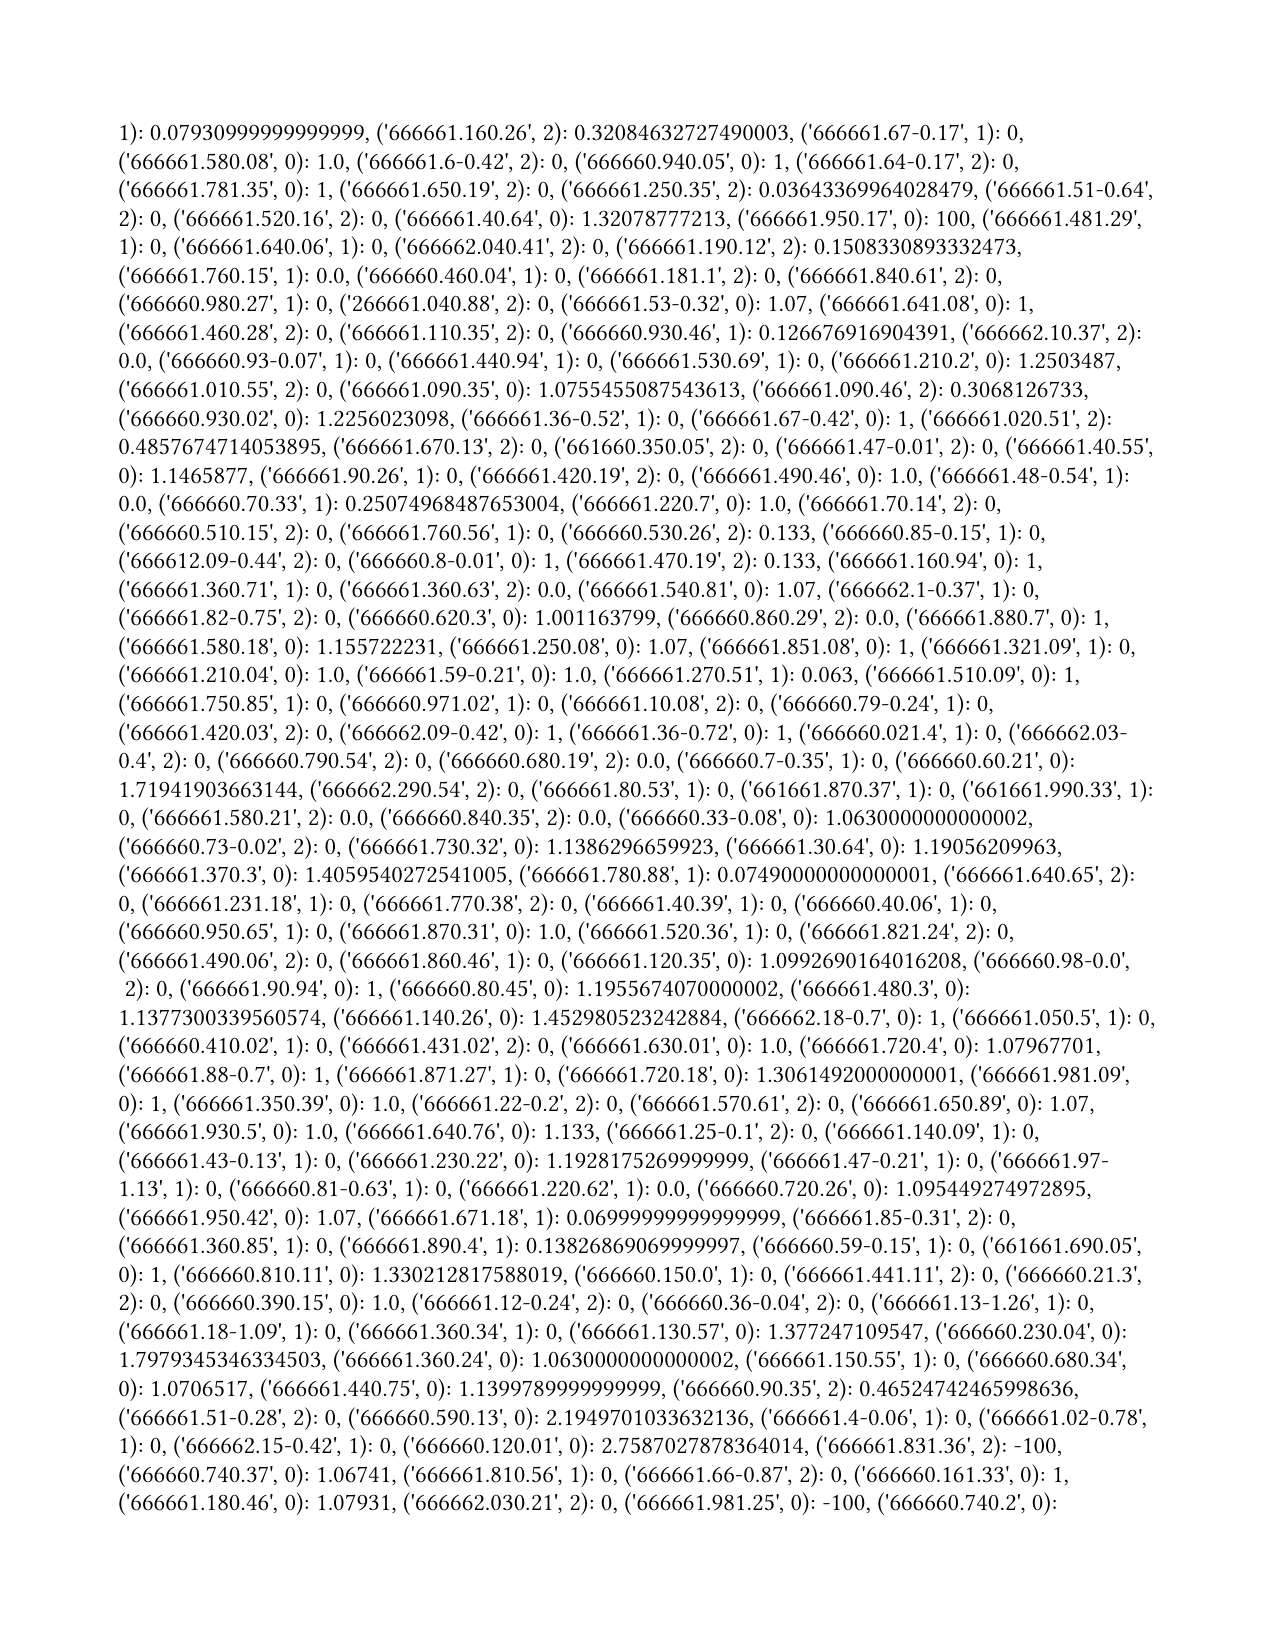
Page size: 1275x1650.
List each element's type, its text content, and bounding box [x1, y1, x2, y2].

text 2): 0, ('666661.90.94', 0): 1, ('666660.80.45', 0): 1.1955674070000002, ('666661.480.3', 0): 1.1377300339560574, ('666661.140.26', 0): 1.452980523242884, ('666662.18-0.7', 0): 1, ('666661.050.5', 1): 0, ('666660.410.02', 1): 0, ('666661.431.02', 2): 0, ('666661.630.01', 0): 1.0, ('666661.720.4', 0): 1.07967701, ('666661.88-0.7', 0): 1, ('666661.871.27', 1): 0, ('666661.720.18', 0): 1.3061492000000001, ('666661.981.09', 0): 1, ('666661.350.39', 0): 1.0, ('666661.22-0.2', 2): 0, ('666661.570.61', 2): 0, ('666661.650.89', 0): 1.07, ('666661.930.5', 0): 1.0, ('666661.640.76', 0): 1.133, ('666661.25-0.1', 2): 0, ('666661.140.09', 1): 0, ('666661.43-0.13', 1): 0, ('666661.230.22', 0): 1.1928175269999999, ('666661.47-0.21', 1): 0, ('666661.97-1.13', 1): 0, ('666660.81-0.63', 1): 0, ('666661.220.62', 1): 0.0, ('666660.720.26', 0): 1.095449274972895, ('666661.950.42', 0): 1.07, ('666661.671.18', 1): 0.06999999999999999, ('666661.85-0.31', 2): 0, ('666661.360.85', 1): 0, ('666661.890.4', 1): 0.13826869069999997, ('666660.59-0.15', 1): 0, ('661661.690.05', 0): 1, ('666660.810.11', 0): 1.330212817588019, ('666660.150.0', 1): 0, ('666661.441.11', 2): 0, ('666660.21.3', 2): 0, ('666660.390.15', 0): 1.0, ('666661.12-0.24', 2): 0, ('666660.36-0.04', 2): 0, ('666661.13-1.26', 1): 0, ('666661.18-1.09', 1): 0, ('666661.360.34', 1): 0, ('666661.130.57', 0): 1.377247109547, ('666660.230.04', 0): 1.7979345346334503, ('666661.360.24', 0): 1.0630000000000002, ('666661.150.55', 1): 0, ('666660.680.34', 0): 1.0706517, ('666661.440.75', 0): 1.1399789999999999, ('666660.90.35', 2): 0.46524742465998636, ('666661.51-0.28', 2): 0, ('666660.590.13', 0): 2.1949701033632136, ('666661.4-0.06', 1): 0, ('666661.02-0.78', 1): 0, ('666662.15-0.42', 1): 0, ('666660.120.01', 0): 2.7587027878364014, ('666661.831.36', 2): -100, ('666660.740.37', 0): 1.06741, ('666661.810.56', 1): 0, ('666661.66-0.87', 2): 0, ('666660.161.33', 0): 1, ('666661.180.46', 0): 1.07931, ('666662.030.21', 2): 0, ('666661.981.25', 0): -100, ('666660.740.2', 0): [118, 974, 1157, 1517]
text 1): 0.07930999999999999, ('666661.160.26', 2): 0.32084632727490003, ('666661.67-0.17', 1): 0, ('666661.580.08', 0): 1.0, ('666661.6-0.42', 2): 0, ('666660.940.05', 0): 1, ('666661.64-0.17', 2): 0, ('666661.781.35', 0): 1, ('666661.650.19', 2): 0, ('666661.250.35', 2): 0.03643369964028479, ('666661.51-0.64', 2): 0, ('666661.520.16', 2): 0, ('666661.40.64', 0): 1.32078777213, ('666661.950.17', 0): 100, ('666661.481.29', 1): 0, ('666661.640.06', 1): 0, ('666662.040.41', 2): 0, ('666661.190.12', 2): 0.1508330893332473, ('666661.760.15', 1): 0.0, ('666660.460.04', 1): 0, ('666661.181.1', 2): 0, ('666661.840.61', 2): 0, ('666660.980.27', 1): 0, ('266661.040.88', 2): 0, ('666661.53-0.32', 0): 1.07, ('666661.641.08', 0): 1, ('666661.460.28', 2): 0, ('666661.110.35', 2): 0, ('666660.930.46', 1): 0.126676916904391, ('666662.10.37', 2): 0.0, ('666660.93-0.07', 1): 0, ('666661.440.94', 1): 0, ('666661.530.69', 1): 0, ('666661.210.2', 0): 1.2503487, ('666661.010.55', 2): 0, ('666661.090.35', 0): 1.0755455087543613, ('666661.090.46', 2): 0.3068126733, ('666660.930.02', 0): 1.2256023098, ('666661.36-0.52', 1): 0, ('666661.67-0.42', 0): 1, ('666661.020.51', 2): 0.4857674714053895, ('666661.670.13', 2): 0, ('661660.350.05', 2): 0, ('666661.47-0.01', 2): 0, ('666661.40.55', 0): 1.1465877, ('666661.90.26', 1): 0, ('666661.420.19', 2): 0, ('666661.490.46', 0): 1.0, ('666661.48-0.54', 1): 0.0, ('666660.70.33', 1): 0.25074968487653004, ('666661.220.7', 0): 1.0, ('666661.70.14', 2): 0, ('666660.510.15', 2): 0, ('666661.760.56', 1): 0, ('666660.530.26', 2): 0.133, ('666660.85-0.15', 1): 0, ('666612.09-0.44', 2): 0, ('666660.8-0.01', 0): 1, ('666661.470.19', 2): 0.133, ('666661.160.94', 0): 1, ('666661.360.71', 1): 0, ('666661.360.63', 2): 0.0, ('666661.540.81', 0): 1.07, ('666662.1-0.37', 1): 0, ('666661.82-0.75', 2): 0, ('666660.620.3', 0): 1.001163799, ('666660.860.29', 2): 0.0, ('666661.880.7', 0): 1, ('666661.580.18', 0): 1.155722231, ('666661.250.08', 0): 1.07, ('666661.851.08', 0): 1, ('666661.321.09', 1): 0, ('666661.210.04', 0): 1.0, ('666661.59-0.21', 0): 1.0, ('666661.270.51', 1): 0.063, ('666661.510.09', 0): 1, ('666661.750.85', 1): 0, ('666660.971.02', 1): 0, ('666661.10.08', 2): 0, ('666660.79-0.24', 1): 0, ('666661.420.03', 2): 0, ('666662.09-0.42', 0): 1, ('666661.36-0.72', 0): 1, ('666660.021.4', 1): 0, ('666662.03-0.4', 2): 0, ('666660.790.54', 2): 0, ('666660.680.19', 2): 0.0, ('666660.7-0.35', 1): 0, ('666660.60.21', 0): 1.71941903663144, ('666662.290.54', 2): 0, ('666661.80.53', 1): 0, ('661661.870.37', 1): 0, ('661661.990.33', 1): 0, ('666661.580.21', 2): 0.0, ('666660.840.35', 2): 0.0, ('666660.33-0.08', 0): 1.0630000000000002, ('666660.73-0.02', 2): 0, ('666661.730.32', 0): 1.1386296659923, ('666661.30.64', 0): 1.19056209963, ('666661.370.3', 0): 1.4059540272541005, ('666661.780.88', 1): 0.07490000000000001, ('666661.640.65', 2): 0, ('666661.231.18', 1): 0, ('666661.770.38', 2): 0, ('666661.40.39', 1): 0, ('666660.40.06', 1): 0, ('666660.950.65', 1): 0, ('666661.870.31', 0): 1.0, ('666661.520.36', 1): 0, ('666661.821.24', 2): 0, ('666661.490.06', 2): 0, ('666661.860.46', 1): 0, ('666661.120.35', 0): 1.0992690164016208, ('666660.98-0.0', [118, 118, 1157, 974]
